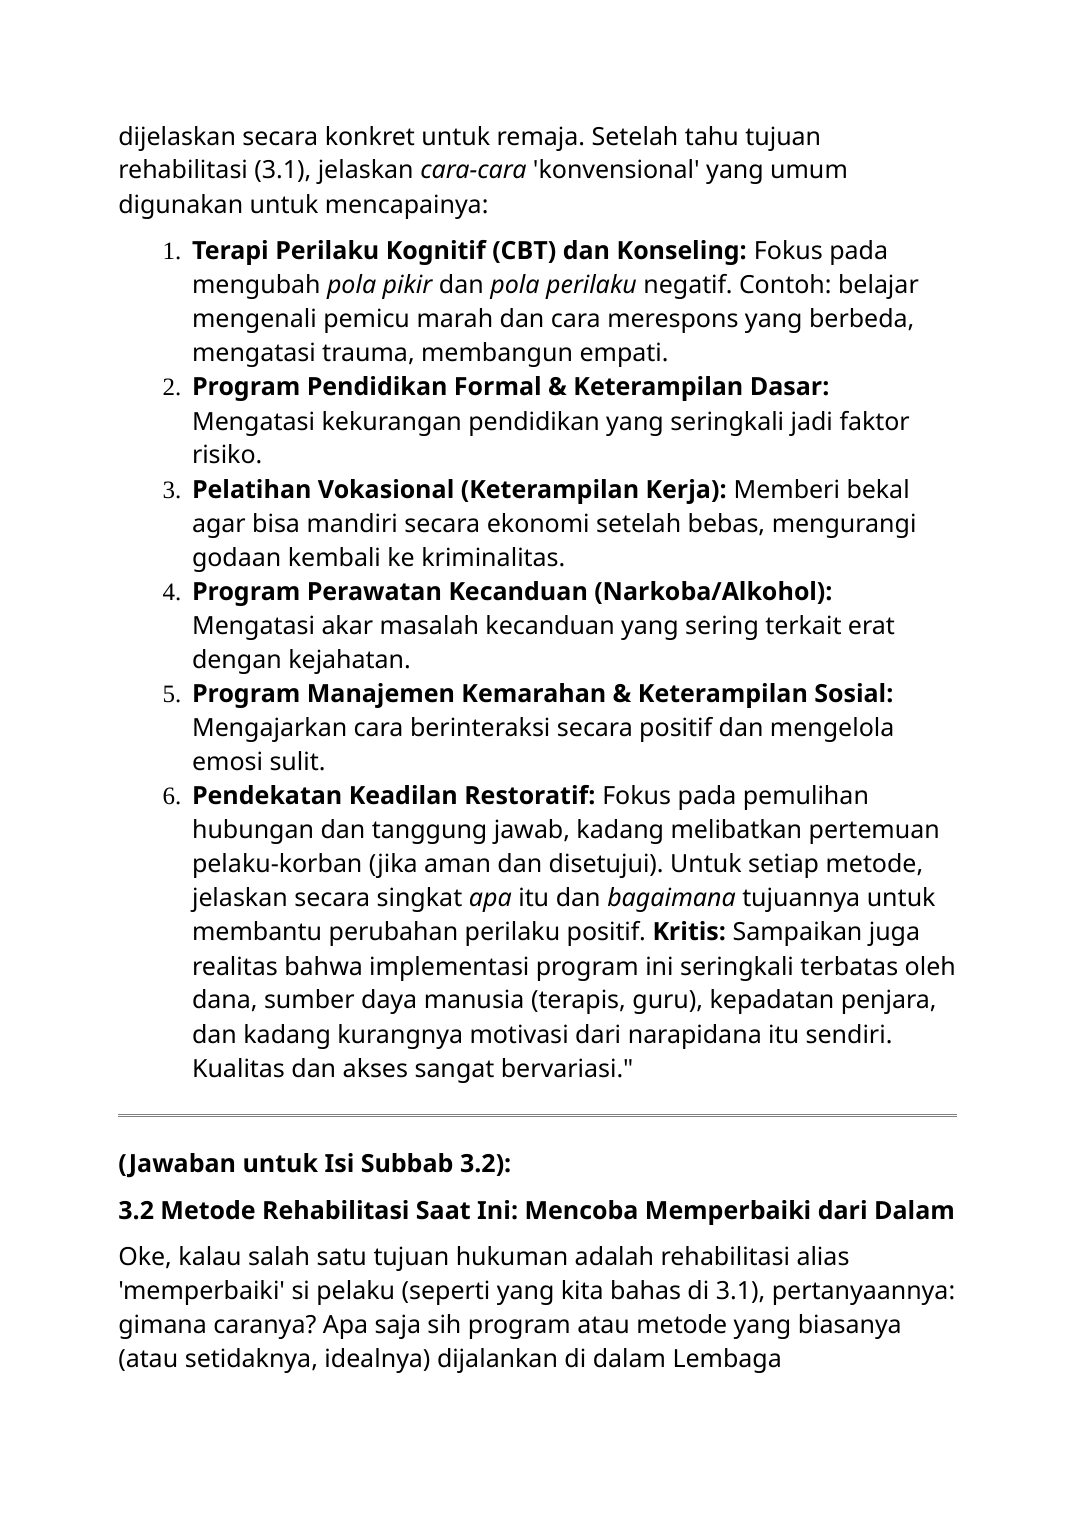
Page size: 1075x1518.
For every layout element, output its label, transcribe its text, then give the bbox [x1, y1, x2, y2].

list Program Manajemen Kemarahan & Keterampilan Sosial: Mengajarkan cara berinteraksi secara positif dan mengelola emosi sulit. [162, 676, 957, 778]
list Terapi Perilaku Kognitif (CBT) dan Konseling: Fokus pada mengubah pola pikir dan pola perilaku negatif. Contoh: belajar mengenali pemicu marah dan cara merespons yang berbeda, mengatasi trauma, membangun empati. [162, 233, 957, 369]
list Pelatihan Vokasional (Keterampilan Kerja): Memberi bekal agar bisa mandiri secara ekonomi setelah bebas, mengurangi godaan kembali ke kriminalitas. [162, 471, 957, 573]
list Program Perawatan Kecanduan (Narkoba/Alkohol): Mengatasi akar masalah kecanduan yang sering terkait erat dengan kejahatan. [162, 573, 957, 676]
text 3.2 Metode Rehabilitasi Saat Ini: Mencoba Memperbaiki dari Dalam [118, 1192, 957, 1226]
text (Jawaban untuk Isi Subbab 3.2): [118, 1146, 957, 1180]
text Oke, kalau salah satu tujuan hukuman adalah rehabilitasi alias 'memperbaiki' si pelaku (seperti yang kita bahas di 3.1), pertanyaannya: gimana caranya? Apa saja sih program atau metode yang biasanya (atau setidaknya, idealnya) dijalankan di dalam Lembaga [118, 1239, 957, 1375]
list Pendekatan Keadilan Restoratif: Fokus pada pemulihan hubungan dan tanggung jawab, kadang melibatkan pertemuan pelaku-korban (jika aman dan disetujui). Untuk setiap metode, jelaskan secara singkat apa itu dan bagaimana tujuannya untuk membantu perubahan perilaku positif. Kritis: Sampaikan juga realitas bahwa implementasi program ini seringkali terbatas oleh dana, sumber daya manusia (terapis, guru), kepadatan penjara, dan kadang kurangnya motivasi dari narapidana itu sendiri. Kualitas dan akses sangat bervariasi." [162, 778, 957, 1084]
text dijelaskan secara konkret untuk remaja. Setelah tahu tujuan rehabilitasi (3.1), jelaskan cara-cara 'konvensional' yang umum digunakan untuk mencapainya: [118, 118, 957, 220]
list Program Pendidikan Formal & Keterampilan Dasar: Mengatasi kekurangan pendidikan yang seringkali jadi faktor risiko. [162, 369, 957, 471]
